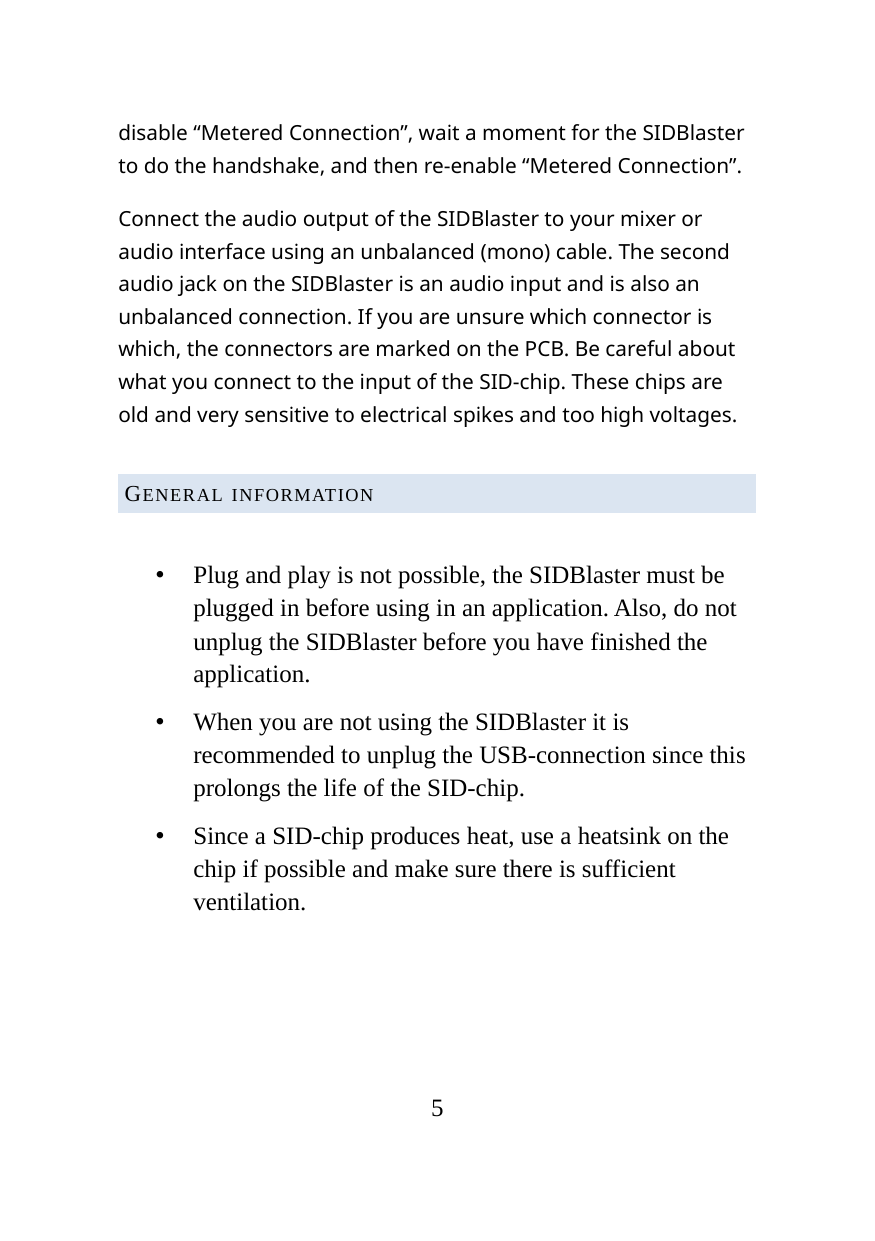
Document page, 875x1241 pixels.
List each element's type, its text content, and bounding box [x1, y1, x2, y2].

subtitle General information [124, 480, 750, 507]
list Since a SID-chip produces heat, use a heatsink on the chip if possible and make sure there is sufficient ventilation. [156, 821, 756, 916]
list Plug and play is not possible, the SIDBlaster must be plugged in before using in an application. Also, do not unplug the SIDBlaster before you have finished the application. [156, 561, 756, 688]
list When you are not using the SIDBlaster it is recommended to unplug the USB-connection since this prolongs the life of the SID-chip. [156, 707, 756, 802]
text Connect the audio output of the SIDBlaster to your mixer or audio interface using an unbalanced (mono) cable. The second audio jack on the SIDBlaster is an audio input and is also an unbalanced connection. If you are unsure which connector is which, the connectors are marked on the PCB. Be careful about what you connect to the input of the SID-chip. These chips are old and very sensitive to electrical spikes and too high voltages. [118, 204, 756, 428]
text disable “Metered Connection”, wait a moment for the SIDBlaster to do the handshake, and then re-enable “Metered Connection”. [118, 118, 756, 179]
